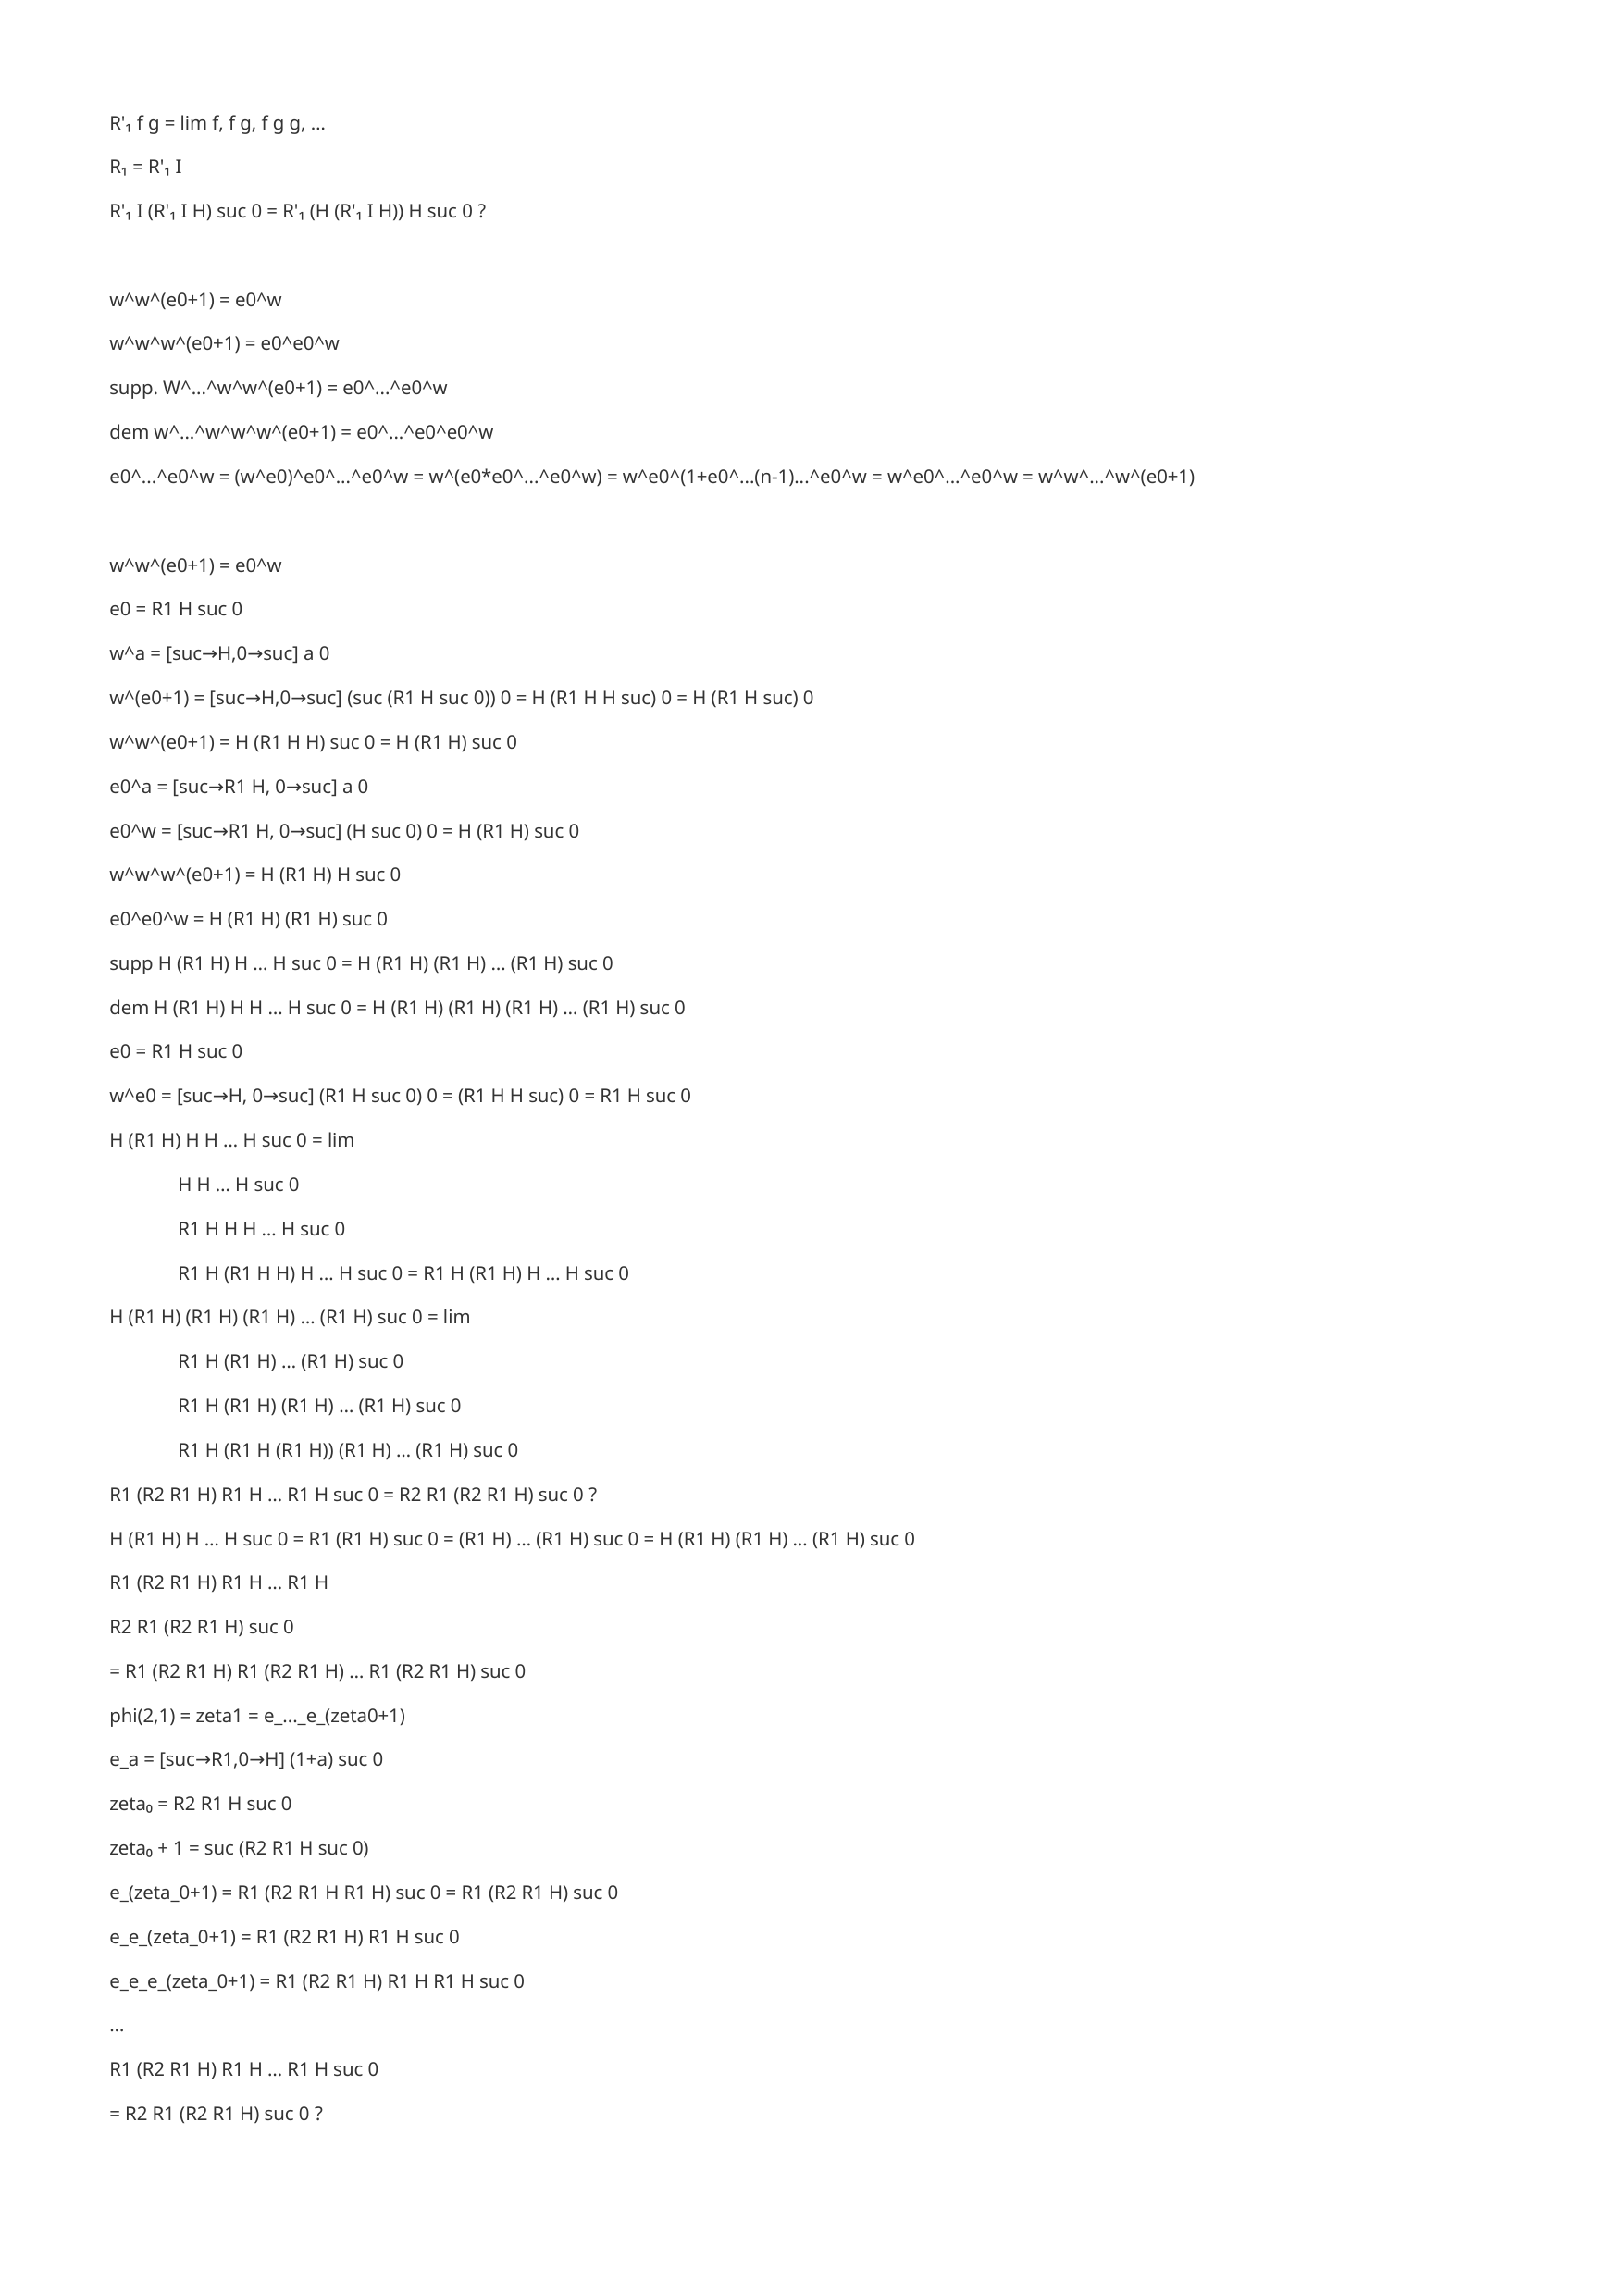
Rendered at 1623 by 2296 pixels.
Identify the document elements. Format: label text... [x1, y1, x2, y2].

text = R2 R1 (R2 R1 H) suc 0 ? [109, 2101, 1514, 2126]
text R'₁ I (R'₁ I H) suc 0 = R'₁ (H (R'₁ I H)) H suc 0 ? [109, 198, 1514, 223]
text H (R1 H) H H … H suc 0 = lim [109, 1127, 1514, 1153]
text w^w^w^(e0+1) = H (R1 H) H suc 0 [109, 862, 1514, 887]
text e0 = R1 H suc 0 [109, 596, 1514, 622]
text w^w^(e0+1) = H (R1 H H) suc 0 = H (R1 H) suc 0 [109, 728, 1514, 754]
text = R1 (R2 R1 H) R1 (R2 R1 H) … R1 (R2 R1 H) suc 0 [109, 1658, 1514, 1683]
text phi(2,1) = zeta1 = e_..._e_(zeta0+1) [109, 1702, 1514, 1728]
text H (R1 H) (R1 H) (R1 H) … (R1 H) suc 0 = lim [109, 1304, 1514, 1330]
text w^w^(e0+1) = e0^w [109, 286, 1514, 312]
text R1 H (R1 H (R1 H)) (R1 H) … (R1 H) suc 0 [109, 1436, 1514, 1462]
text R'₁ f g = lim f, f g, f g g, … [109, 109, 1514, 135]
text zeta₀ = R2 R1 H suc 0 [109, 1791, 1514, 1817]
text supp H (R1 H) H … H suc 0 = H (R1 H) (R1 H) … (R1 H) suc 0 [109, 950, 1514, 975]
text R2 R1 (R2 R1 H) suc 0 [109, 1614, 1514, 1639]
text w^e0 = [suc→H, 0→suc] (R1 H suc 0) 0 = (R1 H H suc) 0 = R1 H suc 0 [109, 1083, 1514, 1109]
text R1 H (R1 H) … (R1 H) suc 0 [109, 1348, 1514, 1373]
text w^(e0+1) = [suc→H,0→suc] (suc (R1 H suc 0)) 0 = H (R1 H H suc) 0 = H (R1 H suc) 0 [109, 685, 1514, 710]
text R1 H (R1 H) (R1 H) … (R1 H) suc 0 [109, 1393, 1514, 1418]
text e_e_(zeta_0+1) = R1 (R2 R1 H) R1 H suc 0 [109, 1923, 1514, 1949]
text R₁ = R'₁ I [109, 154, 1514, 180]
text dem H (R1 H) H H … H suc 0 = H (R1 H) (R1 H) (R1 H) … (R1 H) suc 0 [109, 994, 1514, 1020]
text R1 (R2 R1 H) R1 H … R1 H suc 0 = R2 R1 (R2 R1 H) suc 0 ? [109, 1481, 1514, 1507]
text R1 H (R1 H H) H … H suc 0 = R1 H (R1 H) H … H suc 0 [109, 1260, 1514, 1285]
text e0^e0^w = H (R1 H) (R1 H) suc 0 [109, 906, 1514, 931]
text w^w^(e0+1) = e0^w [109, 552, 1514, 577]
text H (R1 H) H … H suc 0 = R1 (R1 H) suc 0 = (R1 H) … (R1 H) suc 0 = H (R1 H) (R1 H) … (R1 H) suc 0 [109, 1525, 1514, 1551]
text zeta₀ + 1 = suc (R2 R1 H suc 0) [109, 1835, 1514, 1861]
text … [109, 2012, 1514, 2038]
text e0^w = [suc→R1 H, 0→suc] (H suc 0) 0 = H (R1 H) suc 0 [109, 817, 1514, 843]
text R1 (R2 R1 H) R1 H … R1 H suc 0 [109, 2056, 1514, 2081]
text R1 (R2 R1 H) R1 H … R1 H [109, 1570, 1514, 1595]
text R1 H H H … H suc 0 [109, 1215, 1514, 1241]
text e_(zeta_0+1) = R1 (R2 R1 H R1 H) suc 0 = R1 (R2 R1 H) suc 0 [109, 1880, 1514, 1905]
text w^w^w^(e0+1) = e0^e0^w [109, 330, 1514, 356]
text w^a = [suc→H,0→suc] a 0 [109, 640, 1514, 665]
text e0^...^e0^w = (w^e0)^e0^...^e0^w = w^(e0*e0^...^e0^w) = w^e0^(1+e0^...(n-1)...^e0^w = w^e0^...^e0^w = w^w^...^w^(e0+1) [109, 464, 1514, 489]
text e_e_e_(zeta_0+1) = R1 (R2 R1 H) R1 H R1 H suc 0 [109, 1967, 1514, 1993]
text dem w^...^w^w^w^(e0+1) = e0^...^e0^e0^w [109, 419, 1514, 445]
text supp. W^...^w^w^(e0+1) = e0^...^e0^w [109, 375, 1514, 401]
text e0^a = [suc→R1 H, 0→suc] a 0 [109, 773, 1514, 799]
text e0 = R1 H suc 0 [109, 1038, 1514, 1064]
text e_a = [suc→R1,0→H] (1+a) suc 0 [109, 1746, 1514, 1772]
text H H … H suc 0 [109, 1172, 1514, 1197]
